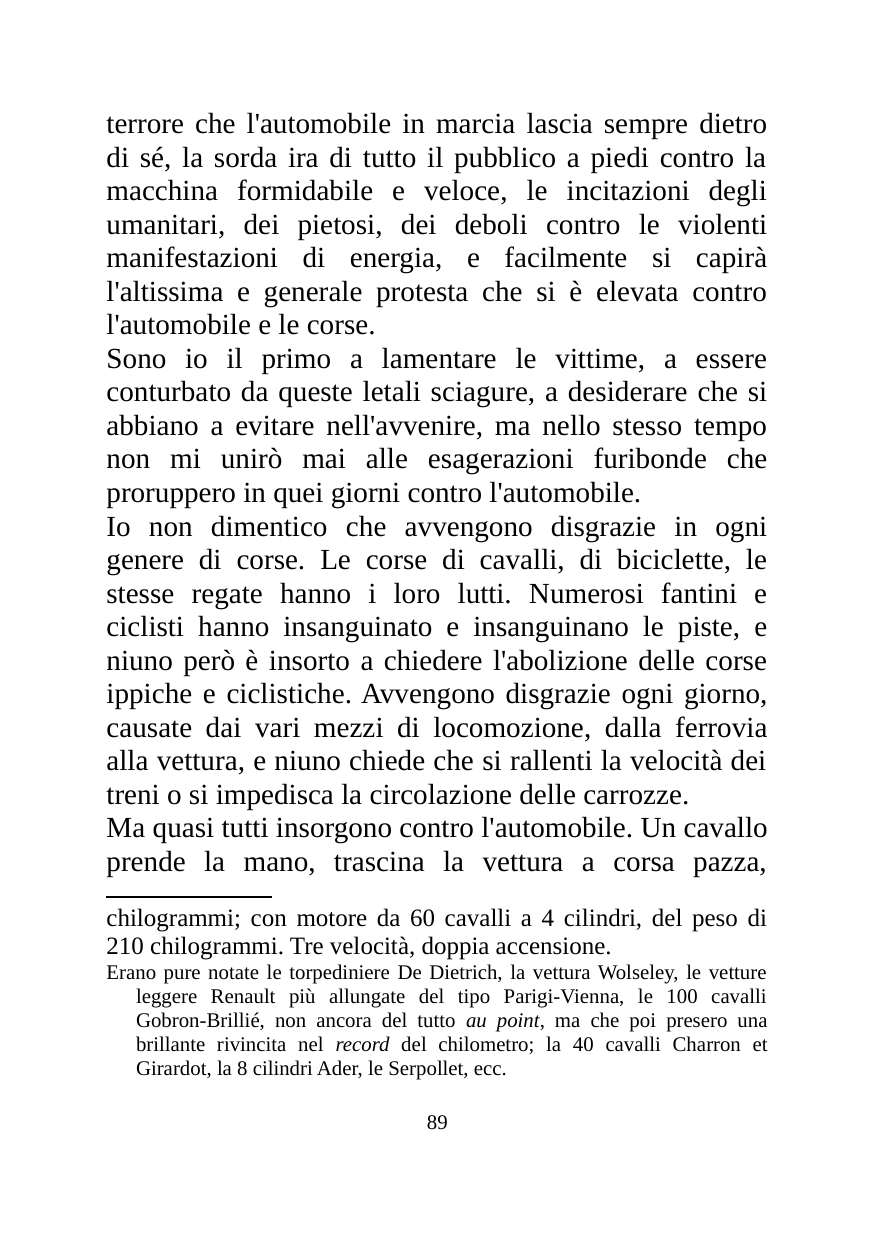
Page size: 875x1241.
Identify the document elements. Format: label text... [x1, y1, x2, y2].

text Erano pure notate le torpediniere De Dietrich, la vettura Wolseley, le vetture leggere Renault più allungate del tipo Parigi-Vienna, le 100 cavalli Gobron-Brillié, non ancora del tutto au point, ma che poi presero una brillante rivincita nel record del chilometro; la 40 cavalli Charron et Girardot, la 8 cilindri Ader, le Serpollet, ecc. [106, 960, 768, 1080]
text Sono io il primo a lamentare le vittime, a essere conturbato da queste letali sciagure, a desiderare che si abbiano a evitare nell'avvenire, ma nello stesso tempo non mi unirò mai alle esagerazioni furibonde che proruppero in quei giorni contro l'automobile. [106, 341, 768, 509]
text Io non dimentico che avvengono disgrazie in ogni genere di corse. Le corse di cavalli, di biciclette, le stesse regate hanno i loro lutti. Numerosi fantini e ciclisti hanno insanguinato e insanguinano le piste, e niuno però è insorto a chiedere l'abolizione delle corse ippiche e ciclistiche. Avvengono disgrazie ogni giorno, causate dai vari mezzi di locomozione, dalla ferrovia alla vettura, e niuno chiede che si rallenti la velocità dei treni o si impedisca la circolazione delle carrozze. [106, 509, 768, 811]
text terrore che l'automobile in marcia lascia sempre dietro di sé, la sorda ira di tutto il pubblico a piedi contro la macchina formidabile e veloce, le incitazioni degli umanitari, dei pietosi, dei deboli contro le violenti manifestazioni di energia, e facilmente si capirà l'altissima e generale protesta che si è elevata contro l'automobile e le corse. [106, 106, 768, 341]
text Ma quasi tutti insorgono contro l'automobile. Un cavallo prende la mano, trascina la vettura a corsa pazza, [106, 811, 768, 878]
text chilogrammi; con motore da 60 cavalli a 4 cilindri, del peso di 210 chilogrammi. Tre velocità, doppia accensione. [106, 903, 768, 960]
